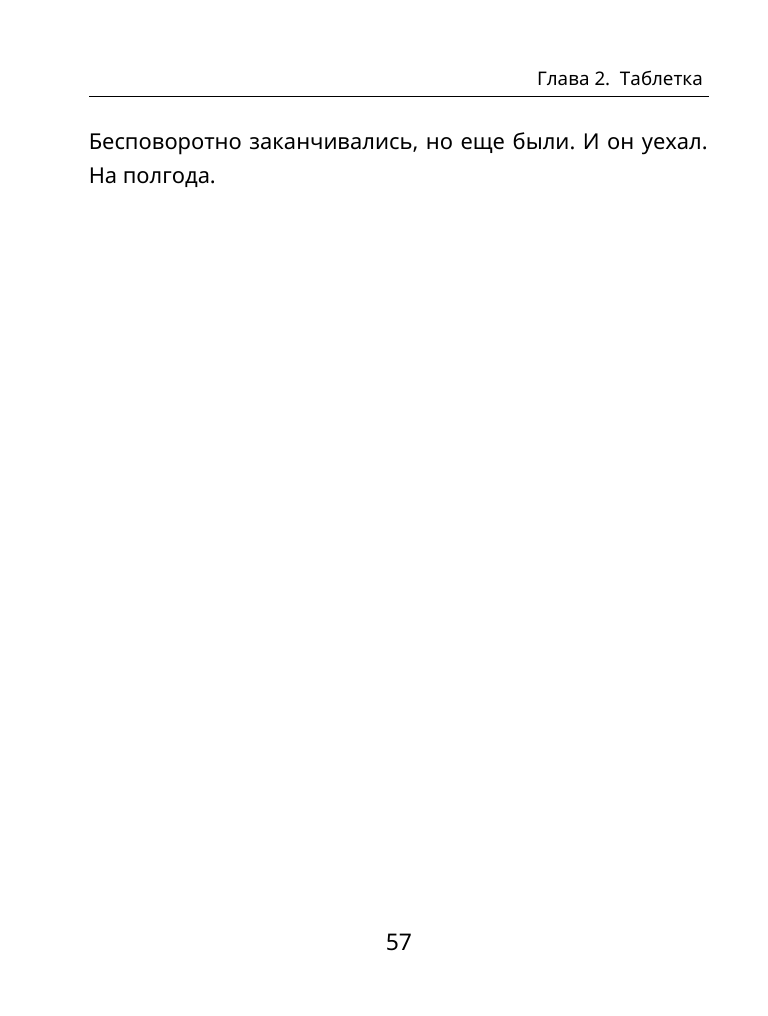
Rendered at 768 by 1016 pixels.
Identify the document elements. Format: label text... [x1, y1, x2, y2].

text Бесповоротно заканчивались, но еще были. И он уехал. На полгода. [88, 126, 709, 190]
